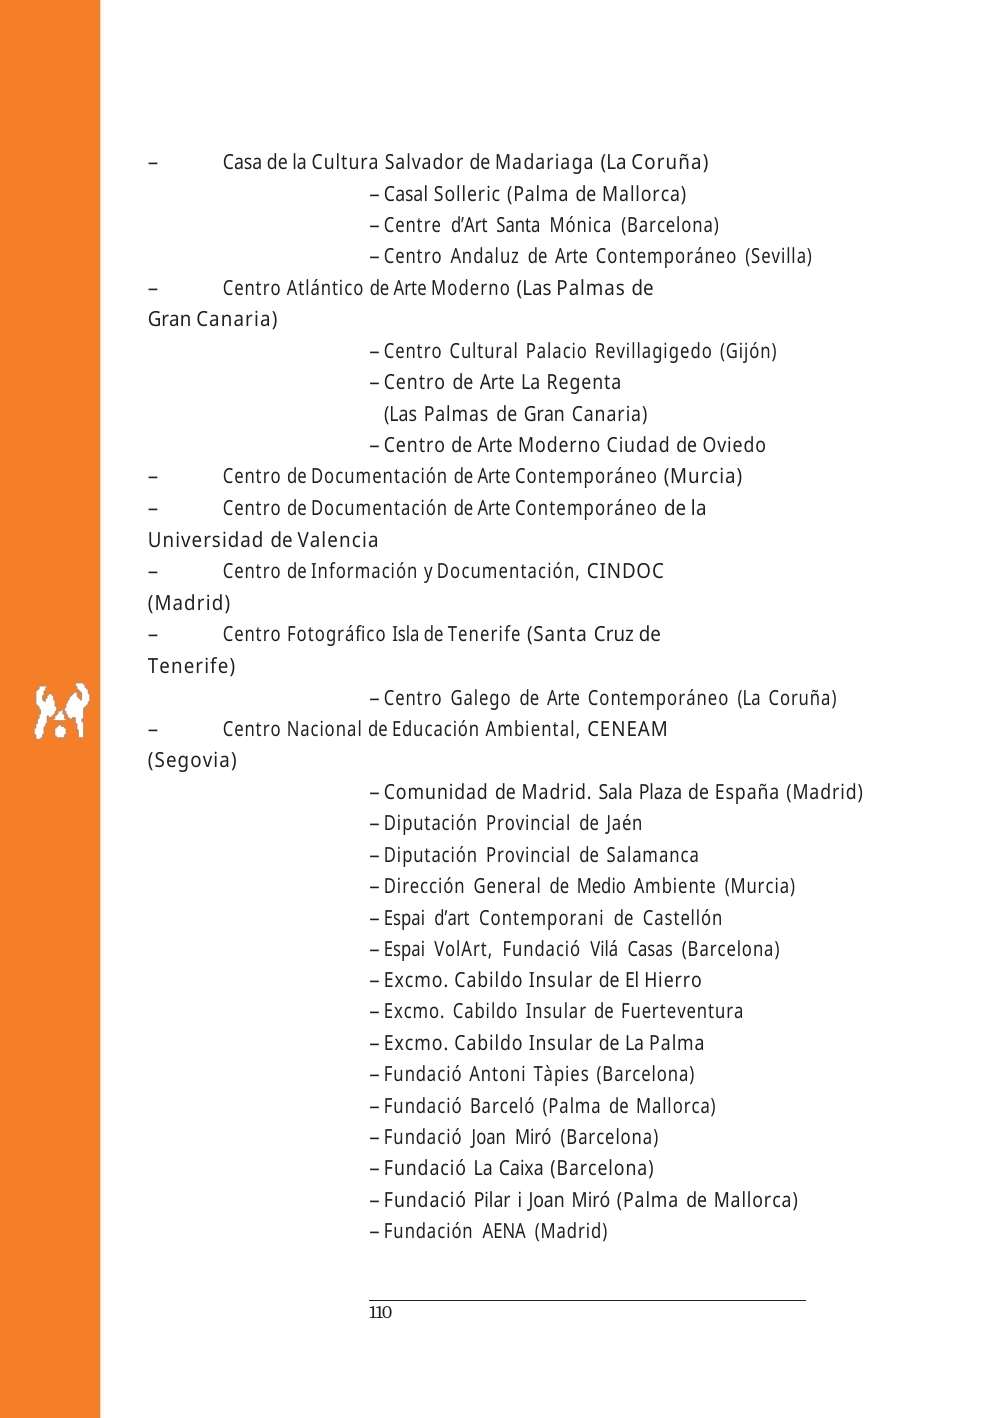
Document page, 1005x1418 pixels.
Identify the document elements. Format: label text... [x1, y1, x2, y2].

list Diputación Provincial de Salamanca [369, 840, 960, 868]
list Centro de Información y Documentación, CINDOC (Madrid) [148, 556, 716, 616]
list Casa de la Cultura Salvador de Madariaga (La Coruña) [148, 147, 714, 176]
list Centro de Arte Moderno Ciudad de Oviedo [369, 430, 960, 458]
list Espai d’art Contemporani de Castellón [369, 903, 960, 931]
list Excmo. Cabildo Insular de La Palma [369, 1028, 960, 1056]
list Centro de Documentación de Arte Contemporáneo de la Universidad de Valencia [148, 493, 797, 553]
list Centro Nacional de Educación Ambiental, CENEAM (Segovia) [148, 714, 717, 774]
list Centro Cultural Palacio Revillagigedo (Gijón) [369, 336, 960, 364]
list Centro de Documentación de Arte Contemporáneo (Murcia) [148, 461, 797, 490]
list Excmo. Cabildo Insular de El Hierro [369, 965, 960, 994]
list Diputación Provincial de Jaén [369, 808, 960, 837]
list Centre d’Art Santa Mónica (Barcelona) [369, 210, 960, 239]
list Fundació Pilar i Joan Miró (Palma de Mallorca) [369, 1185, 960, 1213]
list Fundació Barceló (Palma de Mallorca) [369, 1091, 960, 1119]
text (Las Palmas de Gran Canaria) [384, 399, 960, 427]
list Dirección General de Medio Ambiente (Murcia) [369, 871, 960, 900]
list Comunidad de Madrid. Sala Plaza de España (Madrid) [369, 777, 960, 806]
list Centro Atlántico de Arte Moderno (Las Palmas de Gran Canaria) [148, 273, 664, 333]
list Casal Solleric (Palma de Mallorca) [369, 179, 960, 207]
list Fundació Antoni Tàpies (Barcelona) [369, 1059, 960, 1088]
list Centro Andaluz de Arte Contemporáneo (Sevilla) [369, 242, 960, 270]
list Fundación AENA (Madrid) [369, 1216, 960, 1245]
list Espai VolArt, Fundació Vilá Casas (Barcelona) [369, 934, 960, 962]
list Centro de Arte La Regenta [369, 367, 960, 396]
list Fundació Joan Miró (Barcelona) [369, 1122, 960, 1151]
list Excmo. Cabildo Insular de Fuerteventura [369, 997, 960, 1025]
list Centro Fotográfico Isla de Tenerife (Santa Cruz de Tenerife) [148, 619, 668, 679]
list Fundació La Caixa (Barcelona) [369, 1153, 960, 1182]
list Centro Galego de Arte Contemporáneo (La Coruña) [369, 683, 960, 711]
